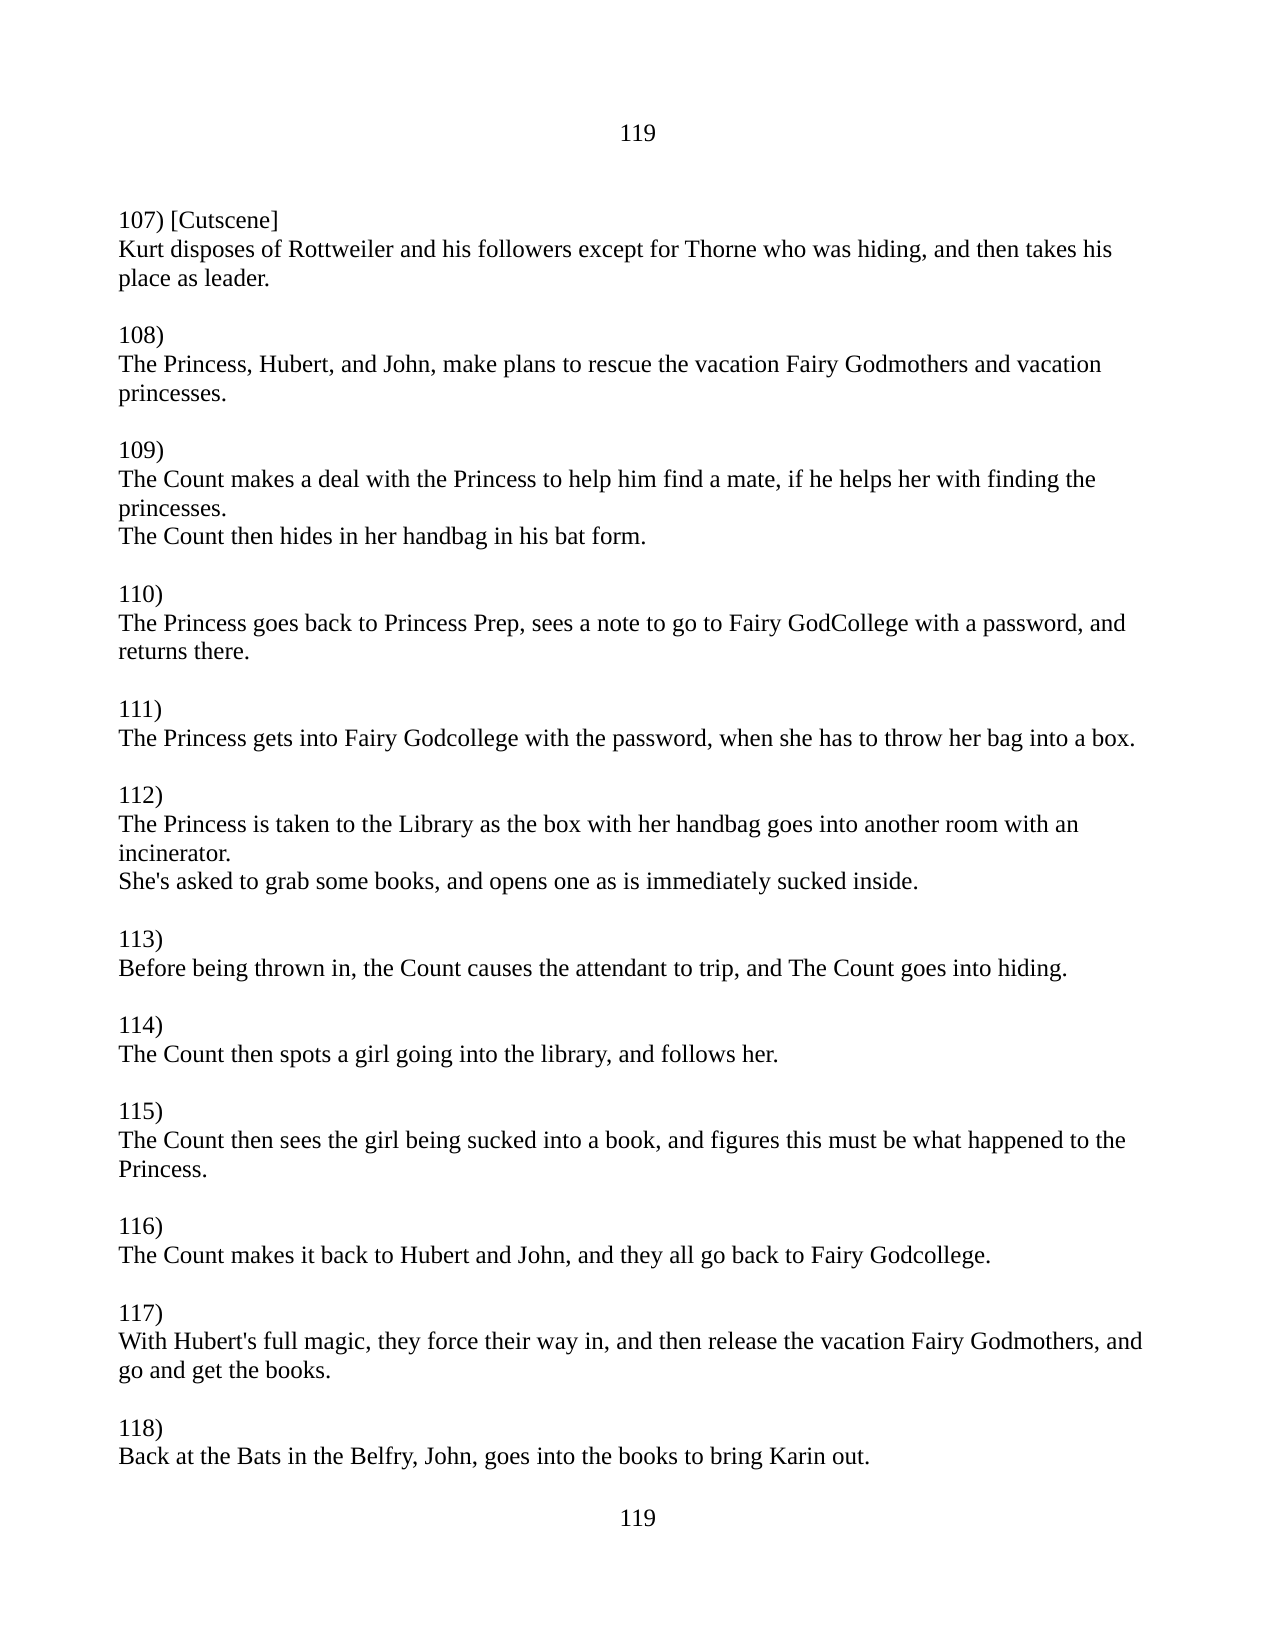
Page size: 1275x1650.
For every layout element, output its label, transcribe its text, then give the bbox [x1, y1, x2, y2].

text The Count makes a deal with the Princess to help him find a mate, if he helps her with finding the princesses. [118, 464, 1157, 521]
text With Hubert's full magic, they force their way in, and then release the vacation Fairy Godmothers, and go and get the books. [118, 1326, 1157, 1384]
text 108) [118, 320, 1157, 349]
text 112) [118, 780, 1157, 809]
text 115) [118, 1096, 1157, 1125]
text 113) [118, 924, 1157, 953]
text 107) [Cutscene] [118, 205, 1157, 234]
text 116) [118, 1211, 1157, 1240]
text 118) [118, 1413, 1157, 1441]
text The Princess is taken to the Library as the box with her handbag goes into another room with an incinerator. [118, 809, 1157, 866]
text The Princess gets into Fairy Godcollege with the password, when she has to throw her bag into a box. [118, 723, 1157, 751]
text 110) [118, 579, 1157, 608]
text The Count then sees the girl being sucked into a book, and figures this must be what happened to the Princess. [118, 1125, 1157, 1183]
text 111) [118, 694, 1157, 723]
text 117) [118, 1298, 1157, 1326]
text 109) [118, 435, 1157, 464]
text 114) [118, 1010, 1157, 1039]
text The Count then spots a girl going into the library, and follows her. [118, 1039, 1157, 1068]
text She's asked to grab some books, and opens one as is immediately sucked inside. [118, 866, 1157, 895]
text Kurt disposes of Rottweiler and his followers except for Thorne who was hiding, and then takes his place as leader. [118, 234, 1157, 291]
text The Princess goes back to Princess Prep, sees a note to go to Fairy GodCollege with a password, and returns there. [118, 608, 1157, 665]
text Back at the Bats in the Belfry, John, goes into the books to bring Karin out. [118, 1441, 1157, 1470]
text The Count then hides in her handbag in his bat form. [118, 521, 1157, 550]
text The Count makes it back to Hubert and John, and they all go back to Fairy Godcollege. [118, 1240, 1157, 1269]
text Before being thrown in, the Count causes the attendant to trip, and The Count goes into hiding. [118, 953, 1157, 981]
text The Princess, Hubert, and John, make plans to rescue the vacation Fairy Godmothers and vacation princesses. [118, 349, 1157, 406]
